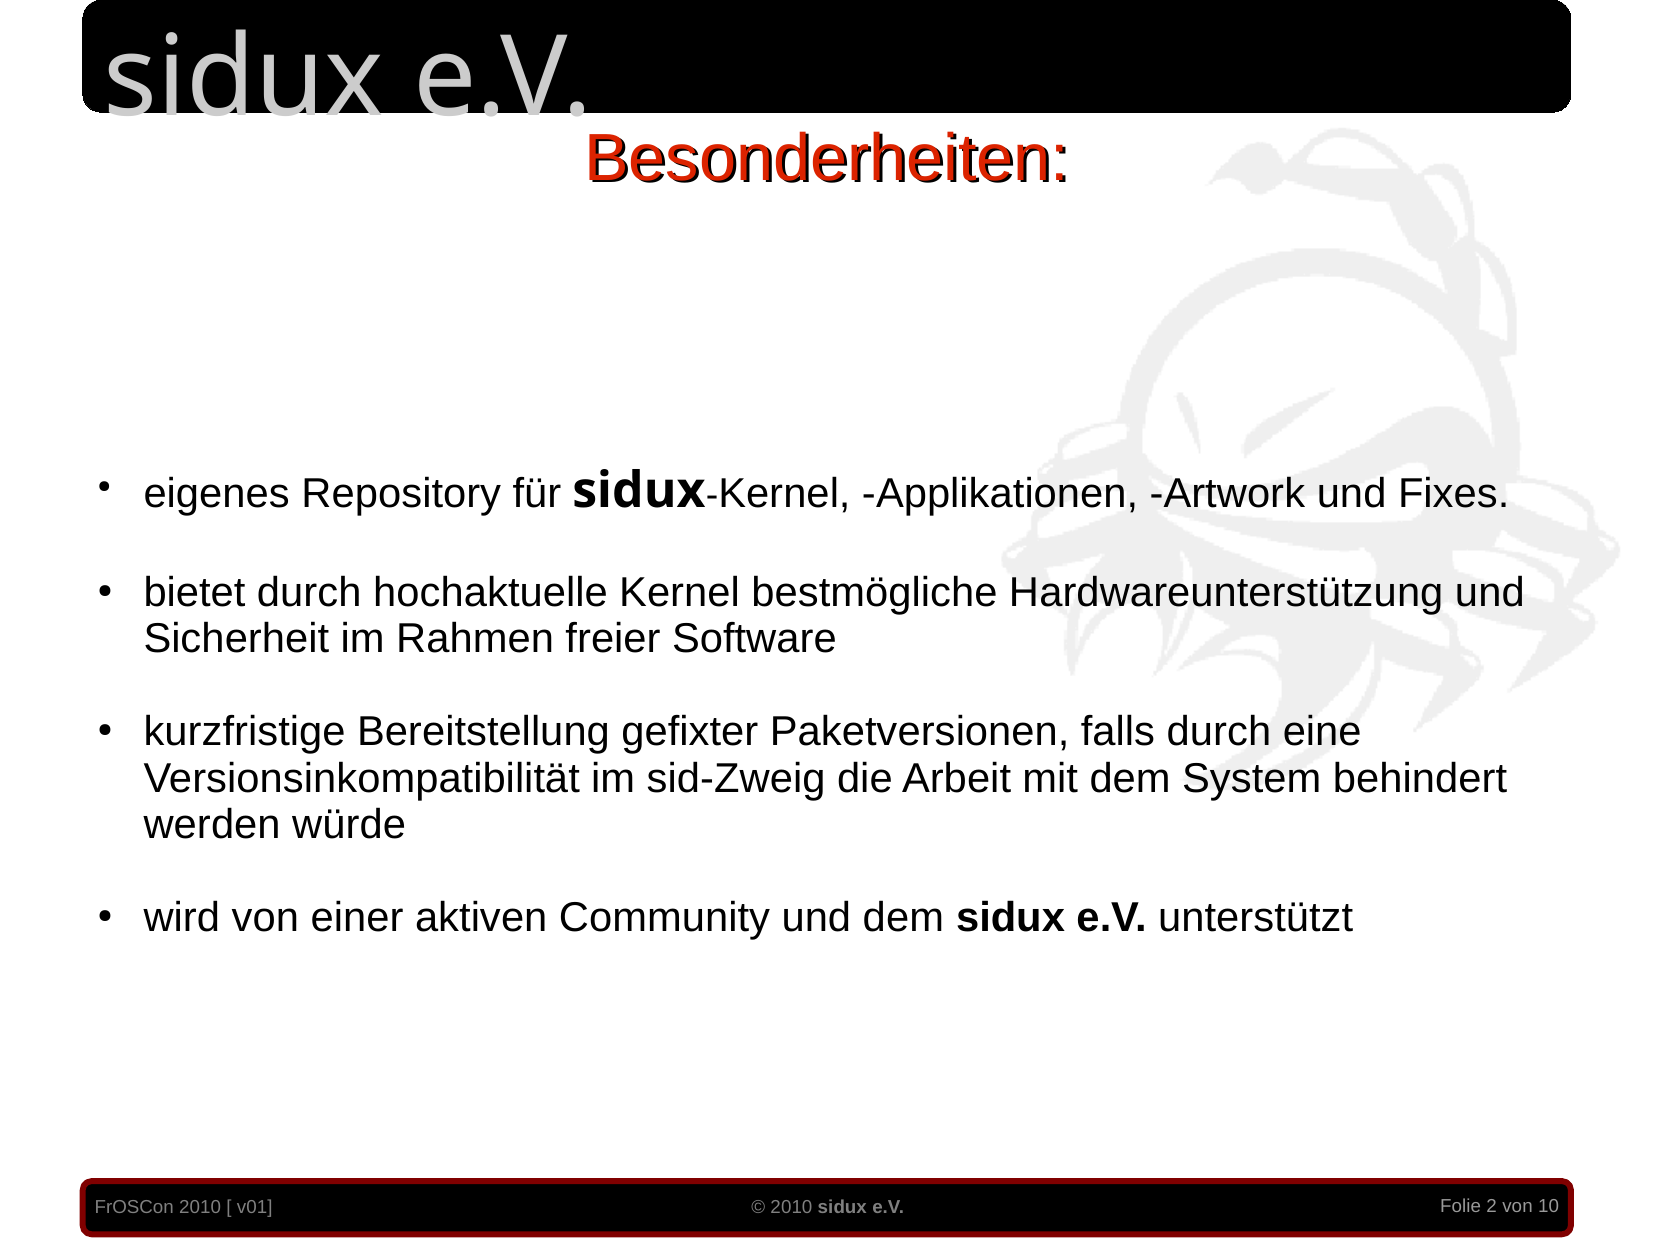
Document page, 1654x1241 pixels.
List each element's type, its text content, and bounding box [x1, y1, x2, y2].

text_box eigenes Repository für sidux-Kernel, -Applikationen, -Artwork und Fixes. bietet durch hochaktuelle Kernel bestmögliche Hardwareunterstützung und Sicherheit im Rahmen freier Software kurzfristige Bereitstellung gefixter Paketversionen, falls durch eine Versionsinkompatibilität im sid-Zweig die Arbeit mit dem System behindert werden würde wird von einer aktiven Community und dem sidux e.V. unterstützt [82, 224, 1571, 1170]
text_box Besonderheiten: [82, 112, 1571, 213]
picture [997, 122, 1625, 798]
